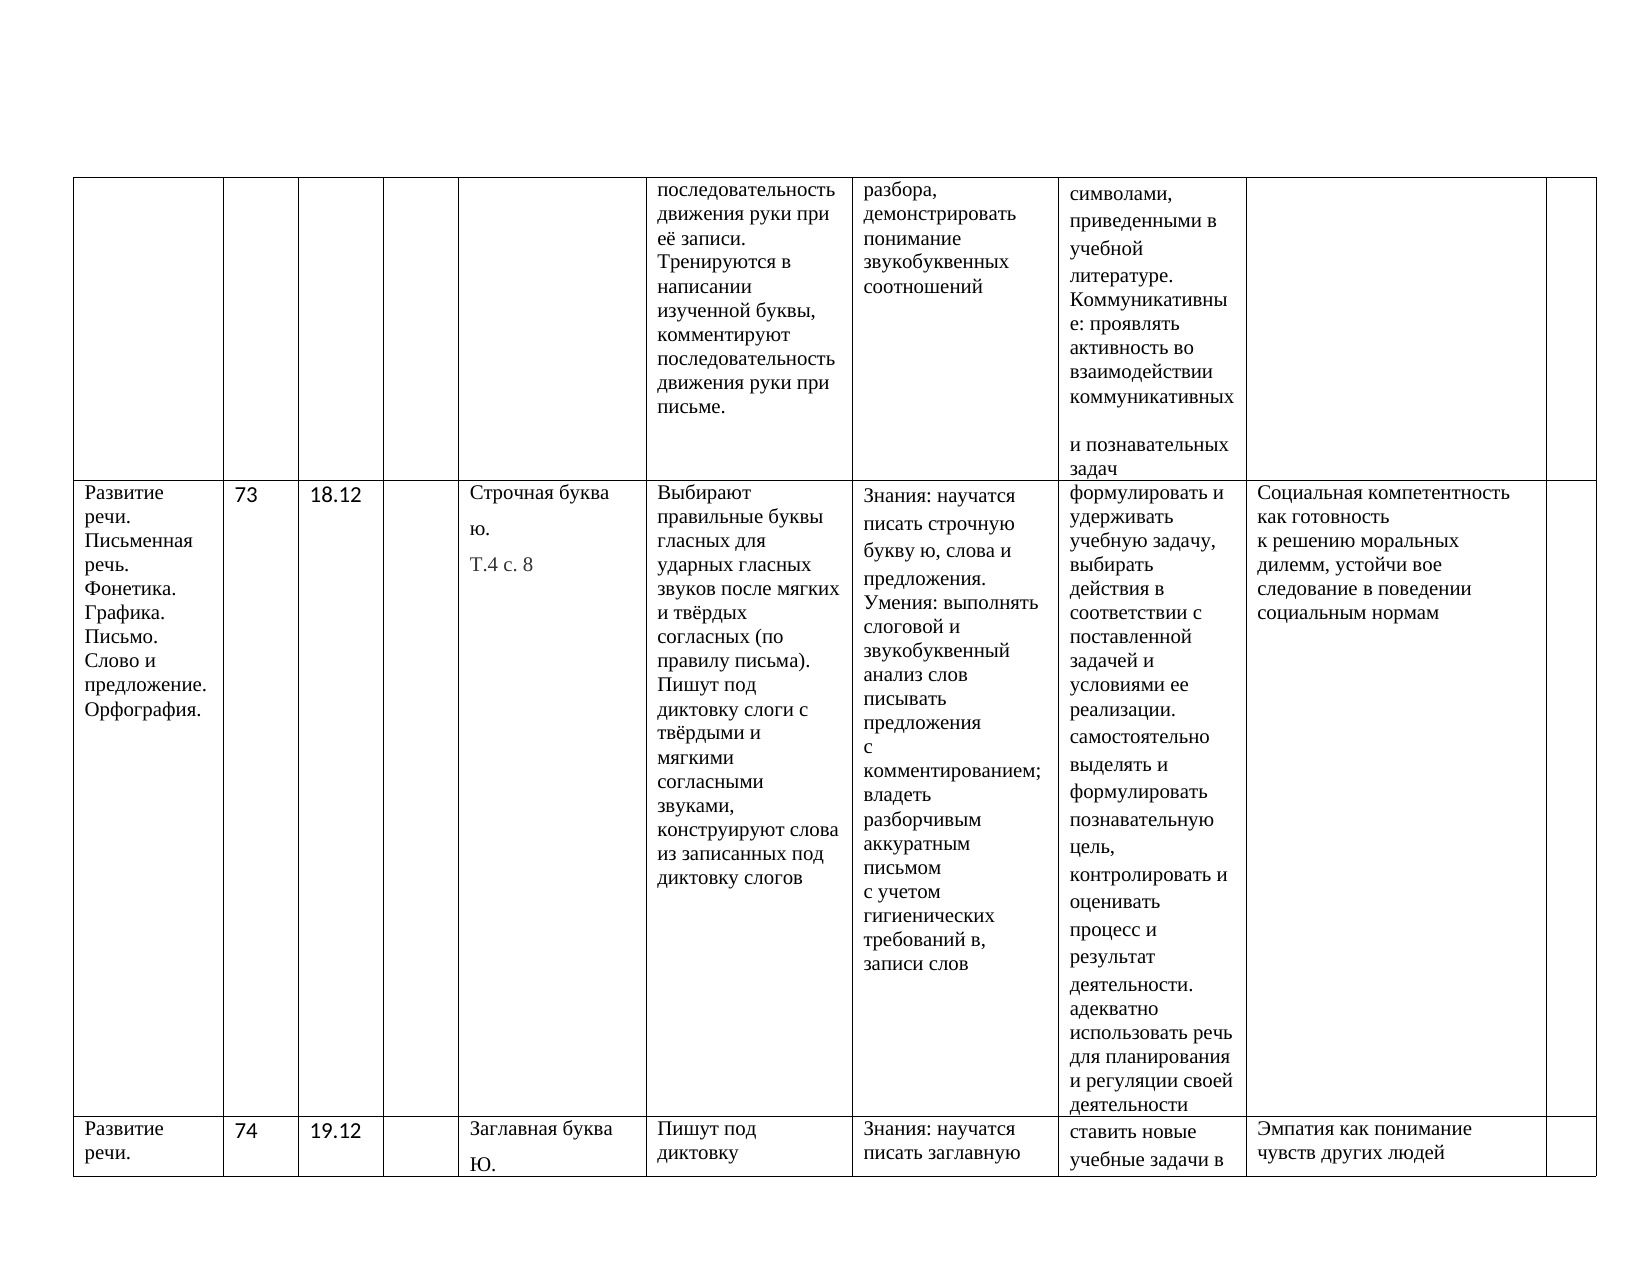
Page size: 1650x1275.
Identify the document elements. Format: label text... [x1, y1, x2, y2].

table_cell формулировать и удерживать учебную задачу, выбирать действия в соответствии с поставленной задачей и условиями ее реализации. самостоятельно выделять и формулировать познавательную цель, контролировать и оценивать процесс и результат деятельности. адекватно использовать речь для планирования и регуляции своей деятельности [1059, 481, 1246, 1116]
table_cell [1547, 178, 1596, 480]
table_cell 19.12 [299, 1117, 383, 1176]
table_cell [1547, 1117, 1596, 1176]
table_cell [299, 178, 383, 480]
table_cell 74 [224, 1117, 298, 1176]
table_cell Строчная буква ю. Т.4 с. 8 [459, 481, 646, 1116]
table_cell 18.12 [299, 481, 383, 1116]
table_cell Выбирают правильные буквы гласных для ударных гласных звуков после мягких и твёрдых согласных (по правилу письма). Пишут под диктовку слоги с твёрдыми и мягкими согласными звуками, конструируют слова из записанных под диктовку слогов [647, 481, 852, 1116]
table_cell 73 [224, 481, 298, 1116]
table_cell Пишут под диктовку [647, 1117, 852, 1176]
table_cell последовательность движения руки при её записи. Тренируются в написании изученной буквы, комментируют последовательность движения руки при письме. [647, 178, 852, 480]
table_cell Знания: научатся писать строчную букву ю, слова и предложения. Умения: выполнять слоговой и звукобуквенный анализ слов писывать предложения с комментированием; владеть разборчивым аккуратным письмом с учетом гигиенических требований в, записи слов [853, 481, 1058, 1116]
table_cell Эмпатия как понимание чувств других людей [1247, 1117, 1546, 1176]
table_cell разбора, демонстрировать понимание звукобуквенных соотношений [853, 178, 1058, 480]
table_cell [384, 178, 458, 480]
table_cell [1547, 481, 1596, 1116]
table_cell [384, 1117, 458, 1176]
table_cell [1247, 178, 1546, 480]
table_cell символами, приведенными в учебной литературе. Коммуникативные: проявлять активность во взаимодействии коммуникативных и познавательных задач [1059, 178, 1246, 480]
table_cell [384, 481, 458, 1116]
table_cell Развитие речи. Письменная речь. Фонетика. Графика. Письмо. Слово и предложение. Орфография. [74, 481, 223, 1116]
table_cell Знания: научатся писать заглавную [853, 1117, 1058, 1176]
table_cell [459, 178, 646, 480]
table_cell Развитие речи. [74, 1117, 223, 1176]
table_cell Заглавная буква Ю. [459, 1117, 646, 1176]
table_cell [74, 178, 223, 480]
table_cell [224, 178, 298, 480]
table_cell Социальная компетентность как готовность к решению моральных дилемм, устойчи вое следование в поведении социальным нормам [1247, 481, 1546, 1116]
table_cell ставить новые учебные задачи в [1059, 1117, 1246, 1176]
